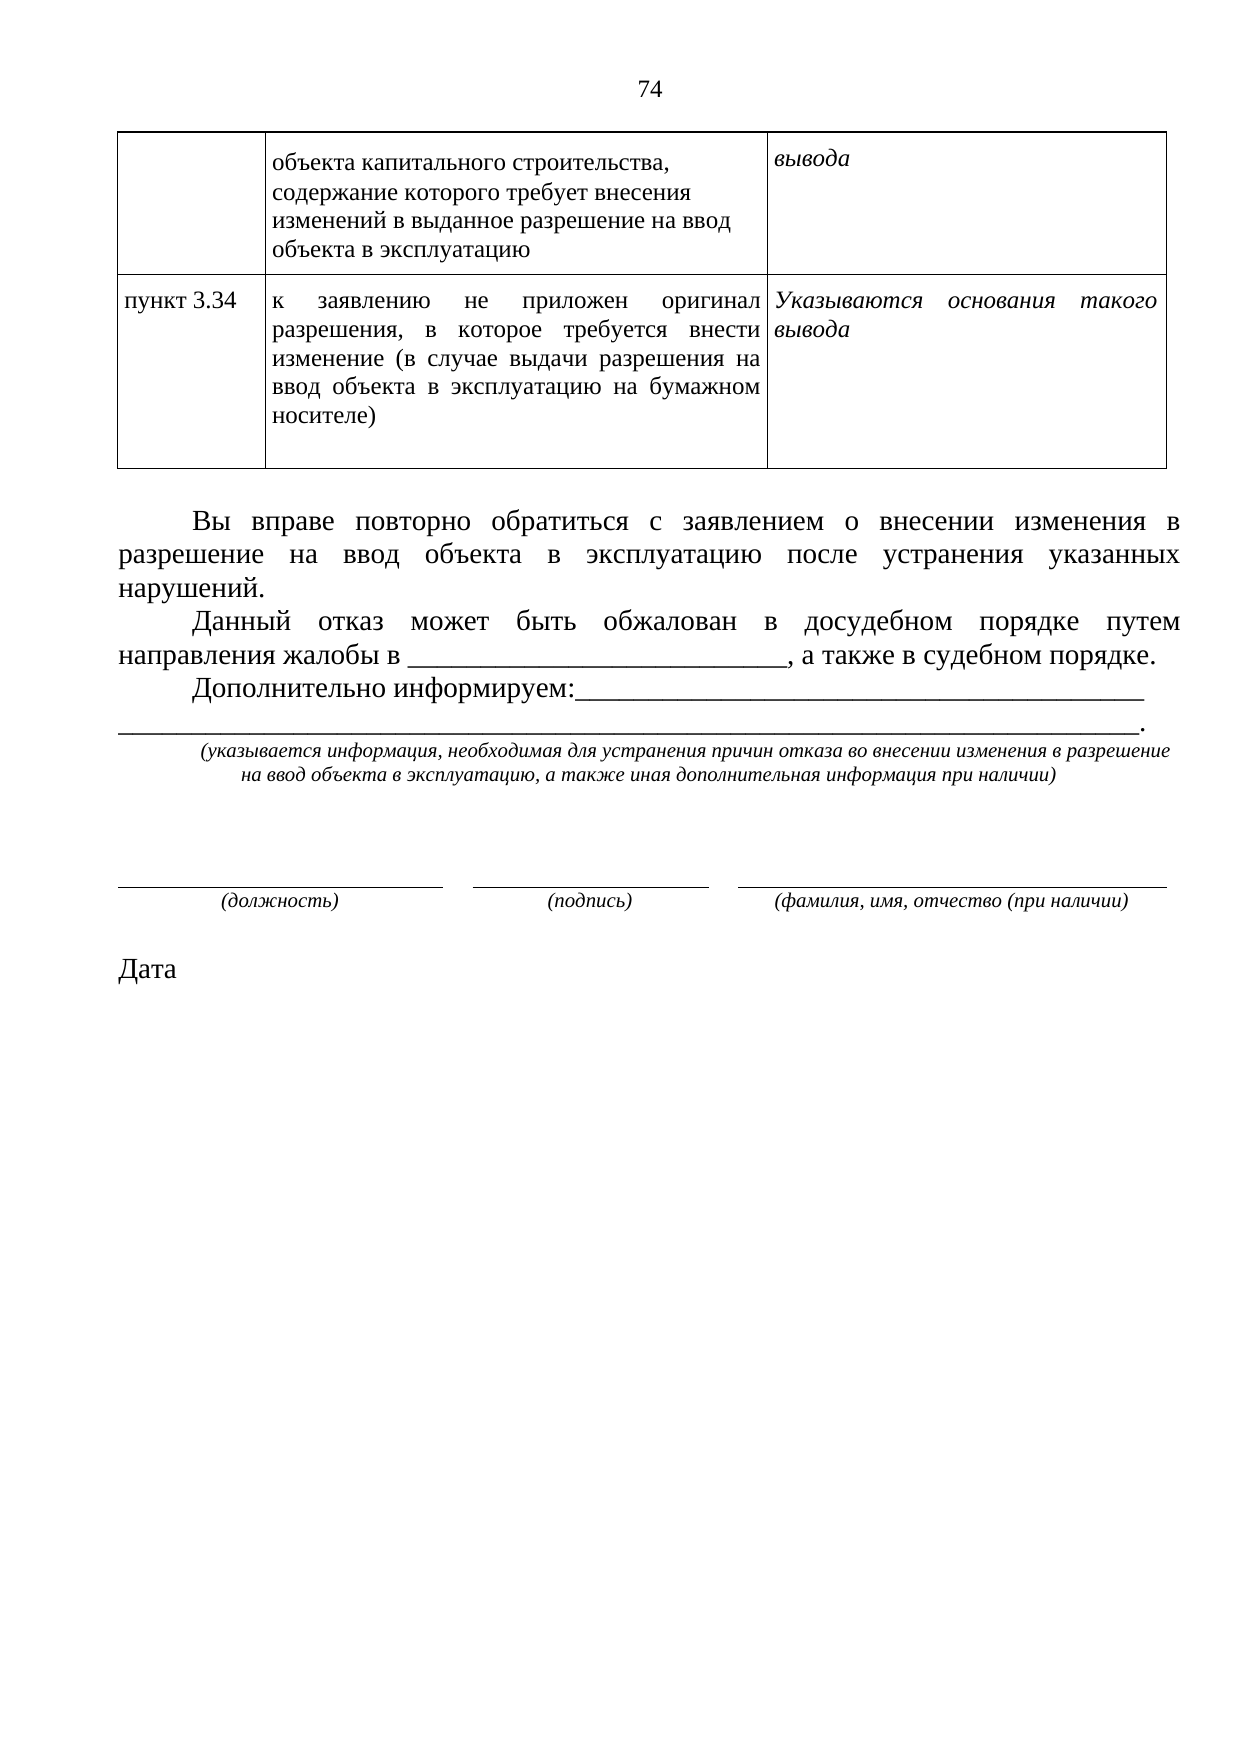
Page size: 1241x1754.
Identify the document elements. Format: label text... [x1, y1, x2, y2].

table_cell (должность) [118, 888, 443, 912]
text (указывается информация, необходимая для устранения причин отказа во внесении изменения в разрешение на ввод объекта в эксплуатацию, а также иная дополнительная информация при наличии) [118, 738, 1181, 786]
table_cell пункт 3.34 [118, 275, 265, 468]
table_header [118, 858, 443, 887]
table_cell вывода [768, 133, 1166, 273]
table_header [709, 858, 738, 887]
text Данный отказ может быть обжалован в досудебном порядке путем направления жалобы в __________________________, а также в судебном порядке. [118, 603, 1181, 671]
table_header [738, 858, 1167, 887]
table_cell [118, 133, 265, 273]
text Дополнительно информируем:_______________________________________ ______________________________________________________________________. [118, 671, 1181, 738]
table_cell (фамилия, имя, отчество (при наличии) [738, 888, 1167, 912]
table_cell [709, 887, 738, 912]
text Вы вправе повторно обратиться с заявлением о внесении изменения в разрешение на ввод объекта в эксплуатацию после устранения указанных нарушений. [118, 503, 1181, 603]
table_cell Указываются основания такого вывода [768, 275, 1166, 468]
table_header [473, 858, 709, 887]
table_header [443, 858, 472, 887]
table_cell [443, 887, 472, 912]
table_cell (подпись) [473, 888, 709, 912]
table_cell к заявлению не приложен оригинал разрешения, в которое требуется внести изменение (в случае выдачи разрешения на ввод объекта в эксплуатацию на бумажном носителе) [266, 275, 767, 468]
text Дата [118, 952, 1181, 985]
table_cell объекта капитального строительства, содержание которого требует внесения изменений в выданное разрешение на ввод объекта в эксплуатацию [266, 133, 767, 273]
